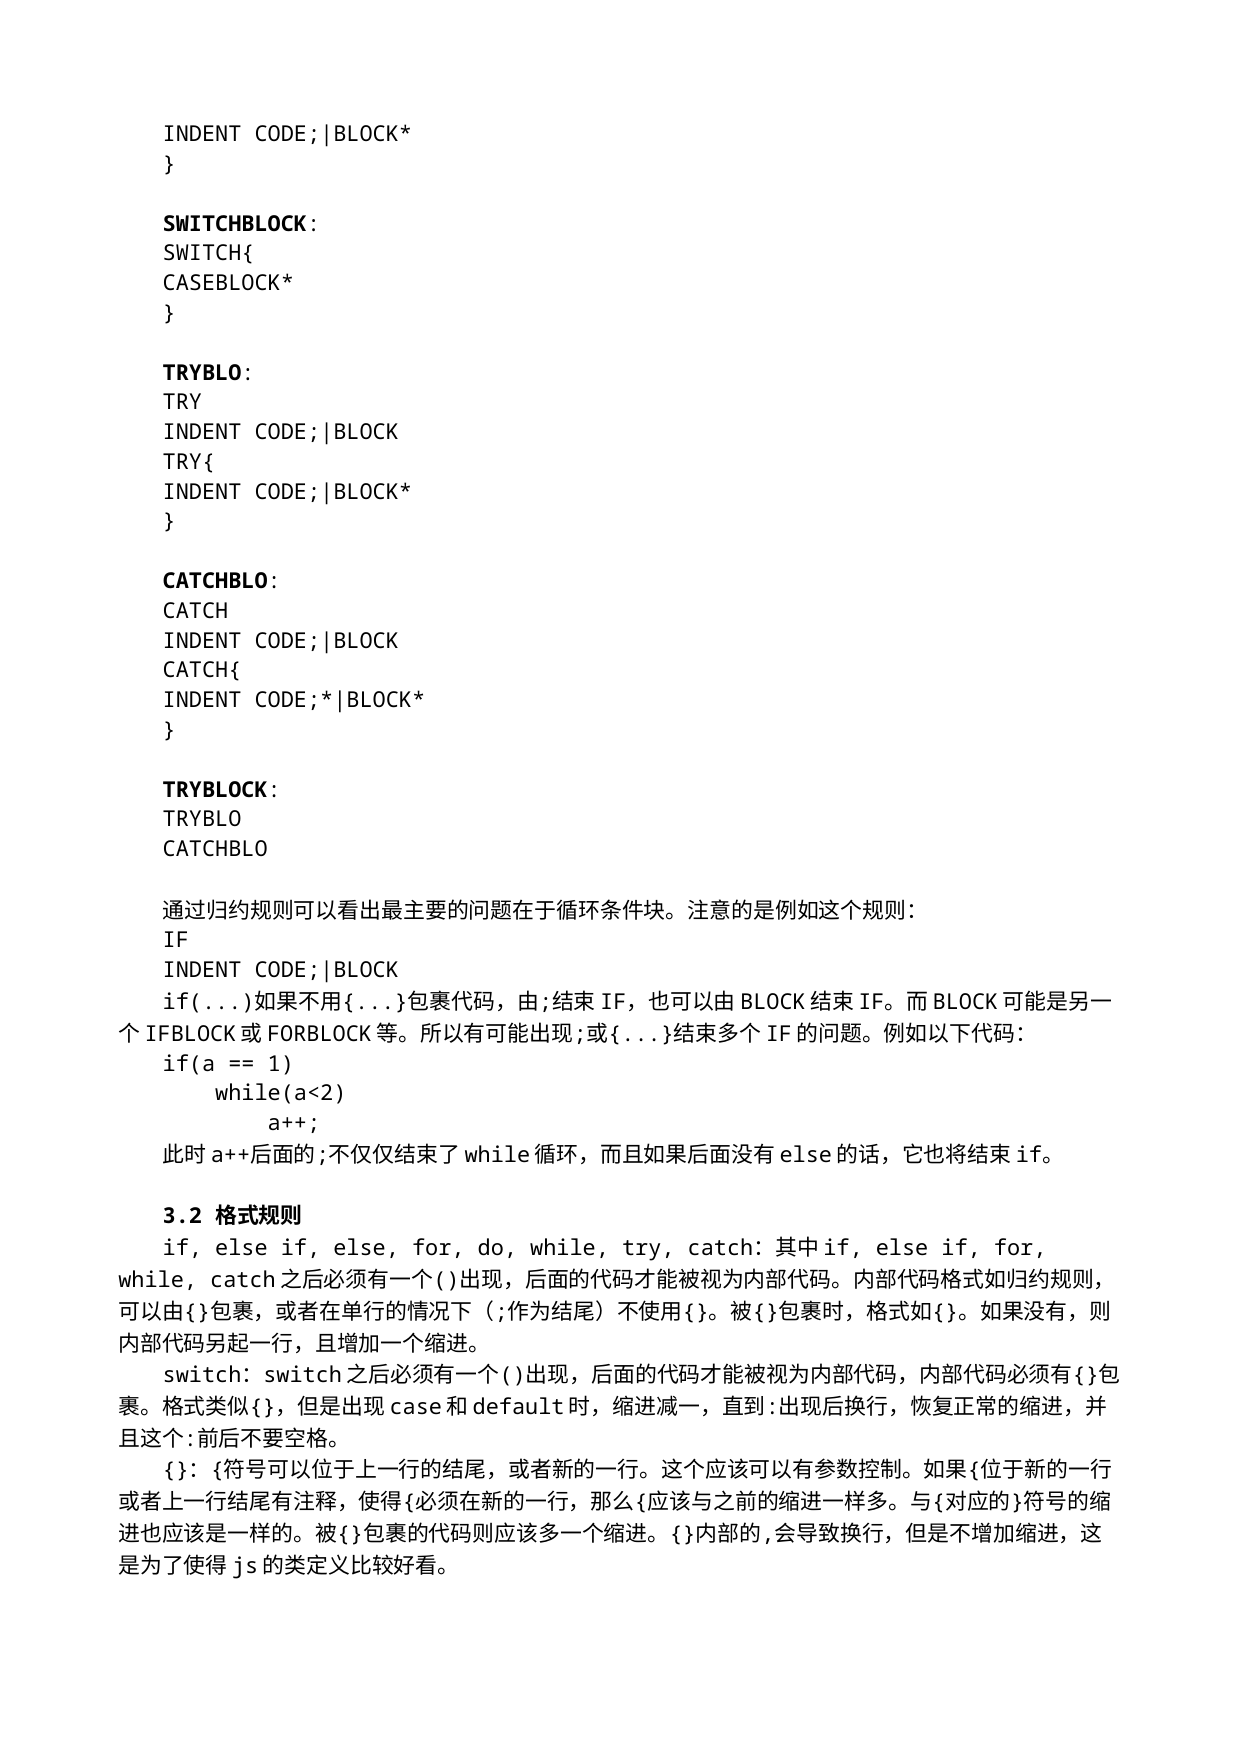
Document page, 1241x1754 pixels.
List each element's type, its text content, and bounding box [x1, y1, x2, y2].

text CASEBLOCK* [118, 267, 1122, 297]
text while(a<2) [118, 1077, 1122, 1107]
text CATCH{ [118, 654, 1122, 684]
text if(a == 1) [118, 1047, 1122, 1077]
text } [118, 714, 1122, 744]
text SWITCH{ [118, 237, 1122, 267]
text CATCHBLO: [118, 565, 1122, 595]
text CATCH [118, 595, 1122, 624]
text 3.2 格式规则 [118, 1198, 1122, 1230]
text a++; [118, 1107, 1122, 1137]
text INDENT CODE;|BLOCK [118, 416, 1122, 446]
text TRY{ [118, 446, 1122, 476]
text switch：switch之后必须有一个()出现，后面的代码才能被视为内部代码，内部代码必须有{}包裹。格式类似{}，但是出现case和default时，缩进减一，直到:出现后换行，恢复正常的缩进，并且这个:前后不要空格。 [118, 1357, 1122, 1452]
text CATCHBLO [118, 833, 1122, 863]
text SWITCHBLOCK: [118, 207, 1122, 237]
text 通过归约规则可以看出最主要的问题在于循环条件块。注意的是例如这个规则： [118, 893, 1122, 924]
text INDENT CODE;|BLOCK [118, 954, 1122, 984]
text } [118, 505, 1122, 535]
text TRYBLO: [118, 356, 1122, 386]
text TRYBLO [118, 803, 1122, 833]
text 此时a++后面的;不仅仅结束了while循环，而且如果后面没有else的话，它也将结束if。 [118, 1137, 1122, 1169]
text INDENT CODE;*|BLOCK* [118, 684, 1122, 714]
text TRY [118, 386, 1122, 416]
text IF [118, 924, 1122, 954]
text } [118, 297, 1122, 327]
text INDENT CODE;|BLOCK* [118, 118, 1122, 148]
text TRYBLOCK: [118, 773, 1122, 803]
text INDENT CODE;|BLOCK [118, 624, 1122, 654]
text {}：{符号可以位于上一行的结尾，或者新的一行。这个应该可以有参数控制。如果{位于新的一行或者上一行结尾有注释，使得{必须在新的一行，那么{应该与之前的缩进一样多。与{对应的}符号的缩进也应该是一样的。被{}包裹的代码则应该多一个缩进。{}内部的,会导致换行，但是不增加缩进，这是为了使得js的类定义比较好看。 [118, 1452, 1122, 1579]
text INDENT CODE;|BLOCK* [118, 476, 1122, 505]
text if(...)如果不用{...}包裹代码，由;结束IF，也可以由BLOCK结束IF。而BLOCK可能是另一个IFBLOCK或FORBLOCK等。所以有可能出现;或{...}结束多个IF的问题。例如以下代码： [118, 984, 1122, 1047]
text } [118, 148, 1122, 178]
text if, else if, else, for, do, while, try, catch：其中if, else if, for, while, catch之后必须有一个()出现，后面的代码才能被视为内部代码。内部代码格式如归约规则，可以由{}包裹，或者在单行的情况下（;作为结尾）不使用{}。被{}包裹时，格式如{}。如果没有，则内部代码另起一行，且增加一个缩进。 [118, 1230, 1122, 1357]
